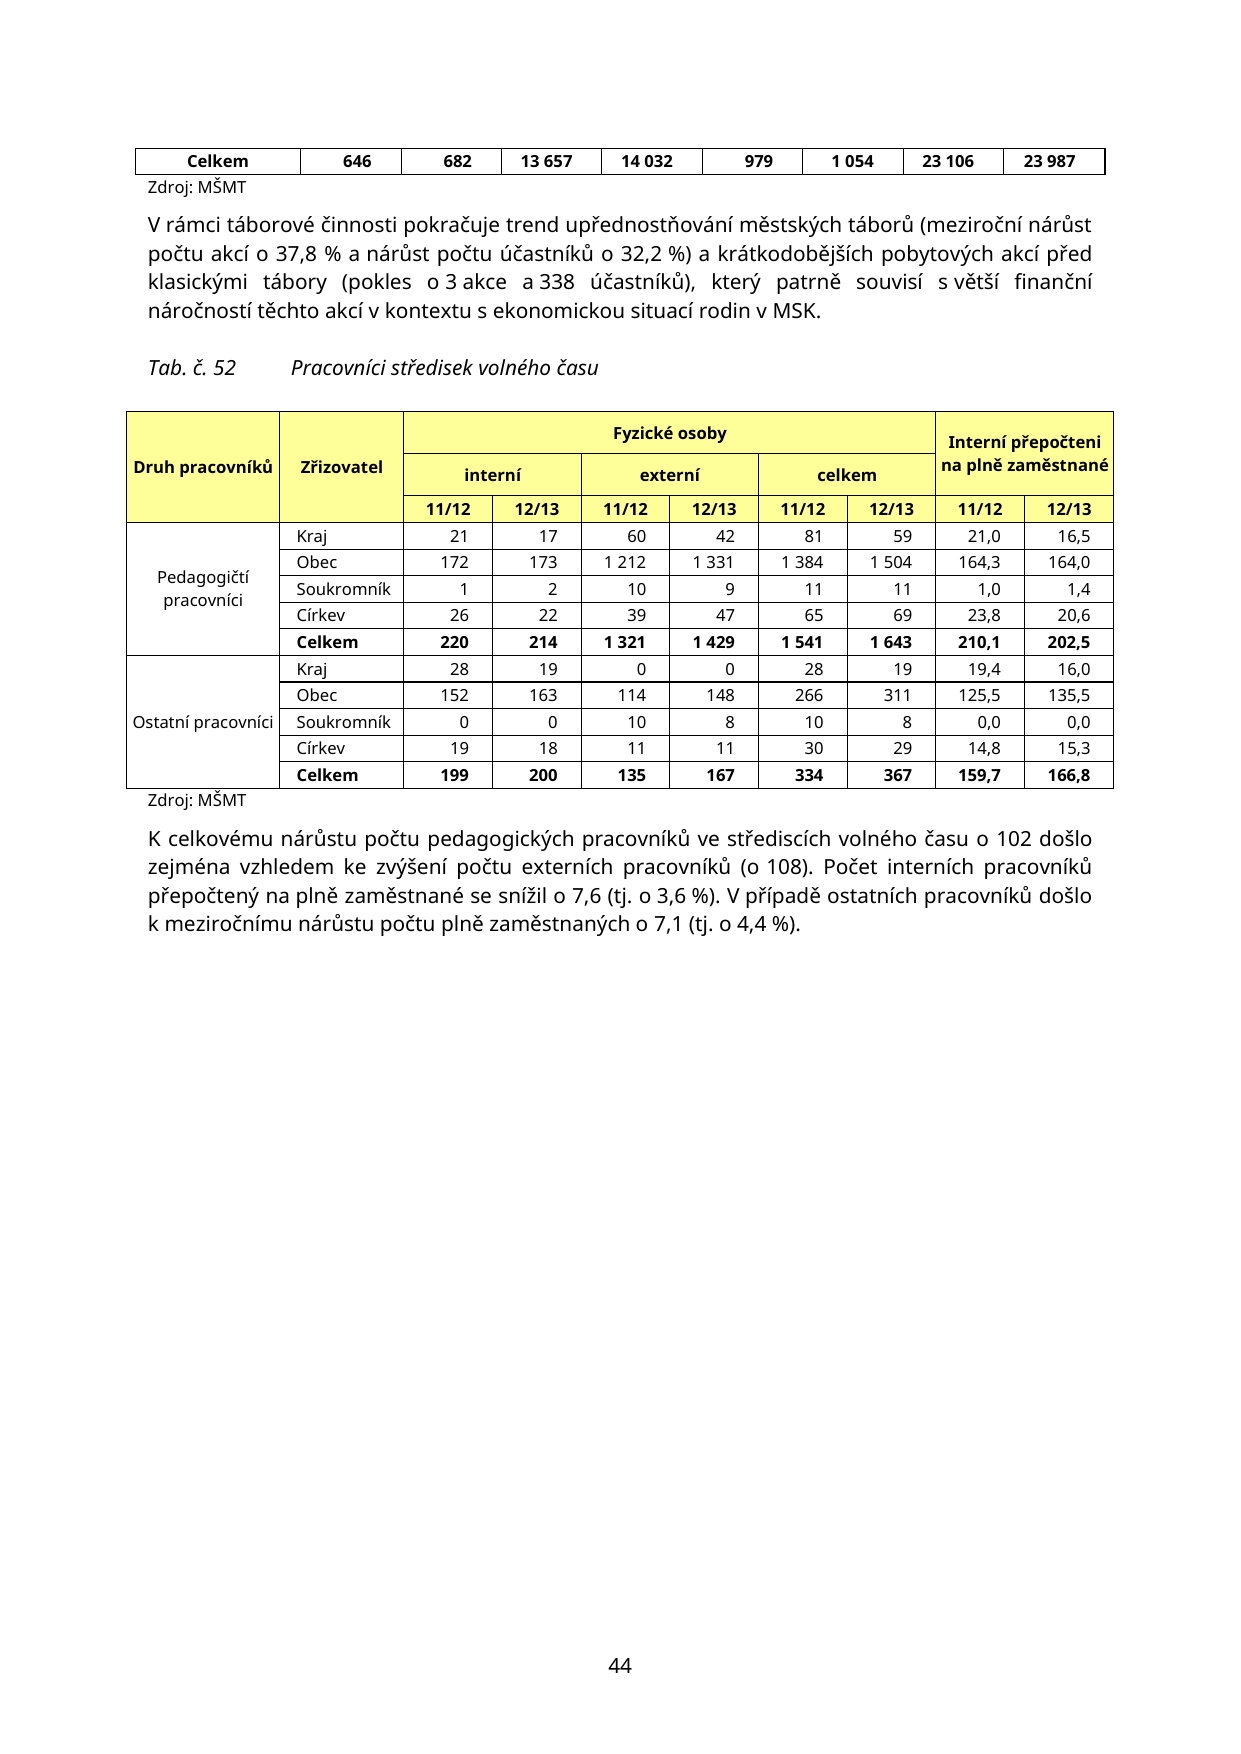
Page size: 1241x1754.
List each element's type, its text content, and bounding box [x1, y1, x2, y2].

table_cell 12/13 [493, 496, 581, 522]
table_cell 11 [759, 576, 847, 602]
table_cell 311 [848, 683, 935, 708]
table_cell 11 [582, 736, 669, 761]
table_cell 18 [493, 736, 581, 761]
table_cell 16,0 [1025, 656, 1113, 681]
table_cell 172 [404, 550, 492, 575]
table_cell 1 [404, 576, 492, 602]
table_cell 21,0 [936, 523, 1024, 548]
table_cell 10 [759, 709, 847, 734]
table_cell celkem [759, 454, 935, 495]
table_cell 15,3 [1025, 736, 1113, 761]
table_cell 1 643 [848, 629, 935, 655]
table_cell 0,0 [1025, 709, 1113, 734]
table_cell 21 [404, 523, 492, 548]
table_cell Celkem [136, 149, 300, 174]
table_cell Kraj [280, 523, 403, 548]
table_cell 42 [670, 523, 758, 548]
table_cell 166,8 [1025, 762, 1113, 788]
text Zdroj: MŠMT [148, 789, 1092, 811]
table_cell 164,3 [936, 550, 1024, 575]
table_cell Církev [280, 736, 403, 761]
table_cell 159,7 [936, 762, 1024, 788]
table_cell 1 054 [803, 149, 903, 174]
table_cell externí [582, 454, 758, 495]
table_cell 11/12 [582, 496, 669, 522]
table_header Interní přepočteni na plně zaměstnané [936, 412, 1113, 495]
table_cell 59 [848, 523, 935, 548]
table_cell Celkem [280, 762, 403, 788]
table_cell 0,0 [936, 709, 1024, 734]
table_cell 12/13 [848, 496, 935, 522]
table_cell 200 [493, 762, 581, 788]
table_cell 19,4 [936, 656, 1024, 681]
table_cell 367 [848, 762, 935, 788]
table_header Fyzické osoby [404, 412, 935, 453]
table_cell 199 [404, 762, 492, 788]
table_cell 14 032 [602, 149, 702, 174]
table_cell 28 [404, 656, 492, 681]
table_header Zřizovatel [280, 412, 403, 522]
table_cell interní [404, 454, 581, 495]
table_cell 163 [493, 683, 581, 708]
table_cell Soukromník [280, 576, 403, 602]
table_cell 23,8 [936, 603, 1024, 628]
table_cell 19 [493, 656, 581, 681]
table_cell 19 [404, 736, 492, 761]
table_cell 81 [759, 523, 847, 548]
table_cell Obec [280, 550, 403, 575]
table_cell 220 [404, 629, 492, 655]
table_header Druh pracovníků [127, 412, 279, 522]
table_cell 1 331 [670, 550, 758, 575]
table_cell 1 384 [759, 550, 847, 575]
table_cell 12/13 [670, 496, 758, 522]
table_cell 17 [493, 523, 581, 548]
text K celkovému nárůstu počtu pedagogických pracovníků ve střediscích volného času o 102 došlo zejména vzhledem ke zvýšení počtu externích pracovníků (o 108). Počet interních pracovníků přepočtený na plně zaměstnané se snížil o 7,6 (tj. o 3,6 %). V případě ostatních pracovníků došlo k meziročnímu nárůstu počtu plně zaměstnaných o 7,1 (tj. o 4,4 %). [148, 824, 1092, 938]
table_cell Pedagogičtí pracovníci [127, 523, 279, 655]
table_cell 2 [493, 576, 581, 602]
table_cell Kraj [280, 656, 403, 681]
table_cell 214 [493, 629, 581, 655]
text V rámci táborové činnosti pokračuje trend upřednostňování městských táborů (meziroční nárůst počtu akcí o 37,8 % a nárůst počtu účastníků o 32,2 %) a krátkodobějších pobytových akcí před klasickými tábory (pokles o 3 akce a 338 účastníků), který patrně souvisí s větší finanční náročností těchto akcí v kontextu s ekonomickou situací rodin v MSK. [148, 211, 1092, 324]
table_cell Soukromník [280, 709, 403, 734]
table_cell 1 504 [848, 550, 935, 575]
table_cell 1,4 [1025, 576, 1113, 602]
table_cell 11 [670, 736, 758, 761]
table_cell 39 [582, 603, 669, 628]
text Zdroj: MŠMT [148, 175, 1092, 198]
table_cell 8 [848, 709, 935, 734]
table_cell 29 [848, 736, 935, 761]
table_cell 173 [493, 550, 581, 575]
table_cell 210,1 [936, 629, 1024, 655]
table_cell 646 [301, 149, 401, 174]
table_cell 164,0 [1025, 550, 1113, 575]
table_cell 69 [848, 603, 935, 628]
table_cell 114 [582, 683, 669, 708]
table_cell 12/13 [1025, 496, 1113, 522]
table_cell 266 [759, 683, 847, 708]
table_cell 135,5 [1025, 683, 1113, 708]
table_cell 11/12 [936, 496, 1024, 522]
table_cell 22 [493, 603, 581, 628]
table_cell 11/12 [404, 496, 492, 522]
table_cell 152 [404, 683, 492, 708]
table_cell 0 [670, 656, 758, 681]
table_cell 10 [582, 709, 669, 734]
table_cell 148 [670, 683, 758, 708]
table_cell 682 [402, 149, 501, 174]
table_cell 979 [703, 149, 802, 174]
table_cell 11/12 [759, 496, 847, 522]
table_cell Celkem [280, 629, 403, 655]
table_cell 0 [493, 709, 581, 734]
table_cell 26 [404, 603, 492, 628]
table_cell 1 321 [582, 629, 669, 655]
table_cell 135 [582, 762, 669, 788]
table_cell 47 [670, 603, 758, 628]
table_cell 23 106 [904, 149, 1003, 174]
table_cell 1,0 [936, 576, 1024, 602]
table_cell 13 657 [502, 149, 601, 174]
table_cell Ostatní pracovníci [127, 656, 279, 788]
table_cell 30 [759, 736, 847, 761]
table_cell 14,8 [936, 736, 1024, 761]
table_cell 23 987 [1004, 149, 1104, 174]
table_cell 334 [759, 762, 847, 788]
table_cell 0 [582, 656, 669, 681]
table_cell 1 212 [582, 550, 669, 575]
table_cell 10 [582, 576, 669, 602]
table_cell 65 [759, 603, 847, 628]
table_cell Obec [280, 683, 403, 708]
table_cell Církev [280, 603, 403, 628]
table_cell 1 541 [759, 629, 847, 655]
table_cell 19 [848, 656, 935, 681]
list Pracovníci středisek volného času [148, 353, 1092, 382]
table_cell 28 [759, 656, 847, 681]
table_cell 8 [670, 709, 758, 734]
table_cell 167 [670, 762, 758, 788]
table_cell 60 [582, 523, 669, 548]
table_cell 0 [404, 709, 492, 734]
table_cell 16,5 [1025, 523, 1113, 548]
table_cell 11 [848, 576, 935, 602]
table_cell 9 [670, 576, 758, 602]
table_cell 1 429 [670, 629, 758, 655]
table_cell 125,5 [936, 683, 1024, 708]
table_cell 20,6 [1025, 603, 1113, 628]
table_cell 202,5 [1025, 629, 1113, 655]
